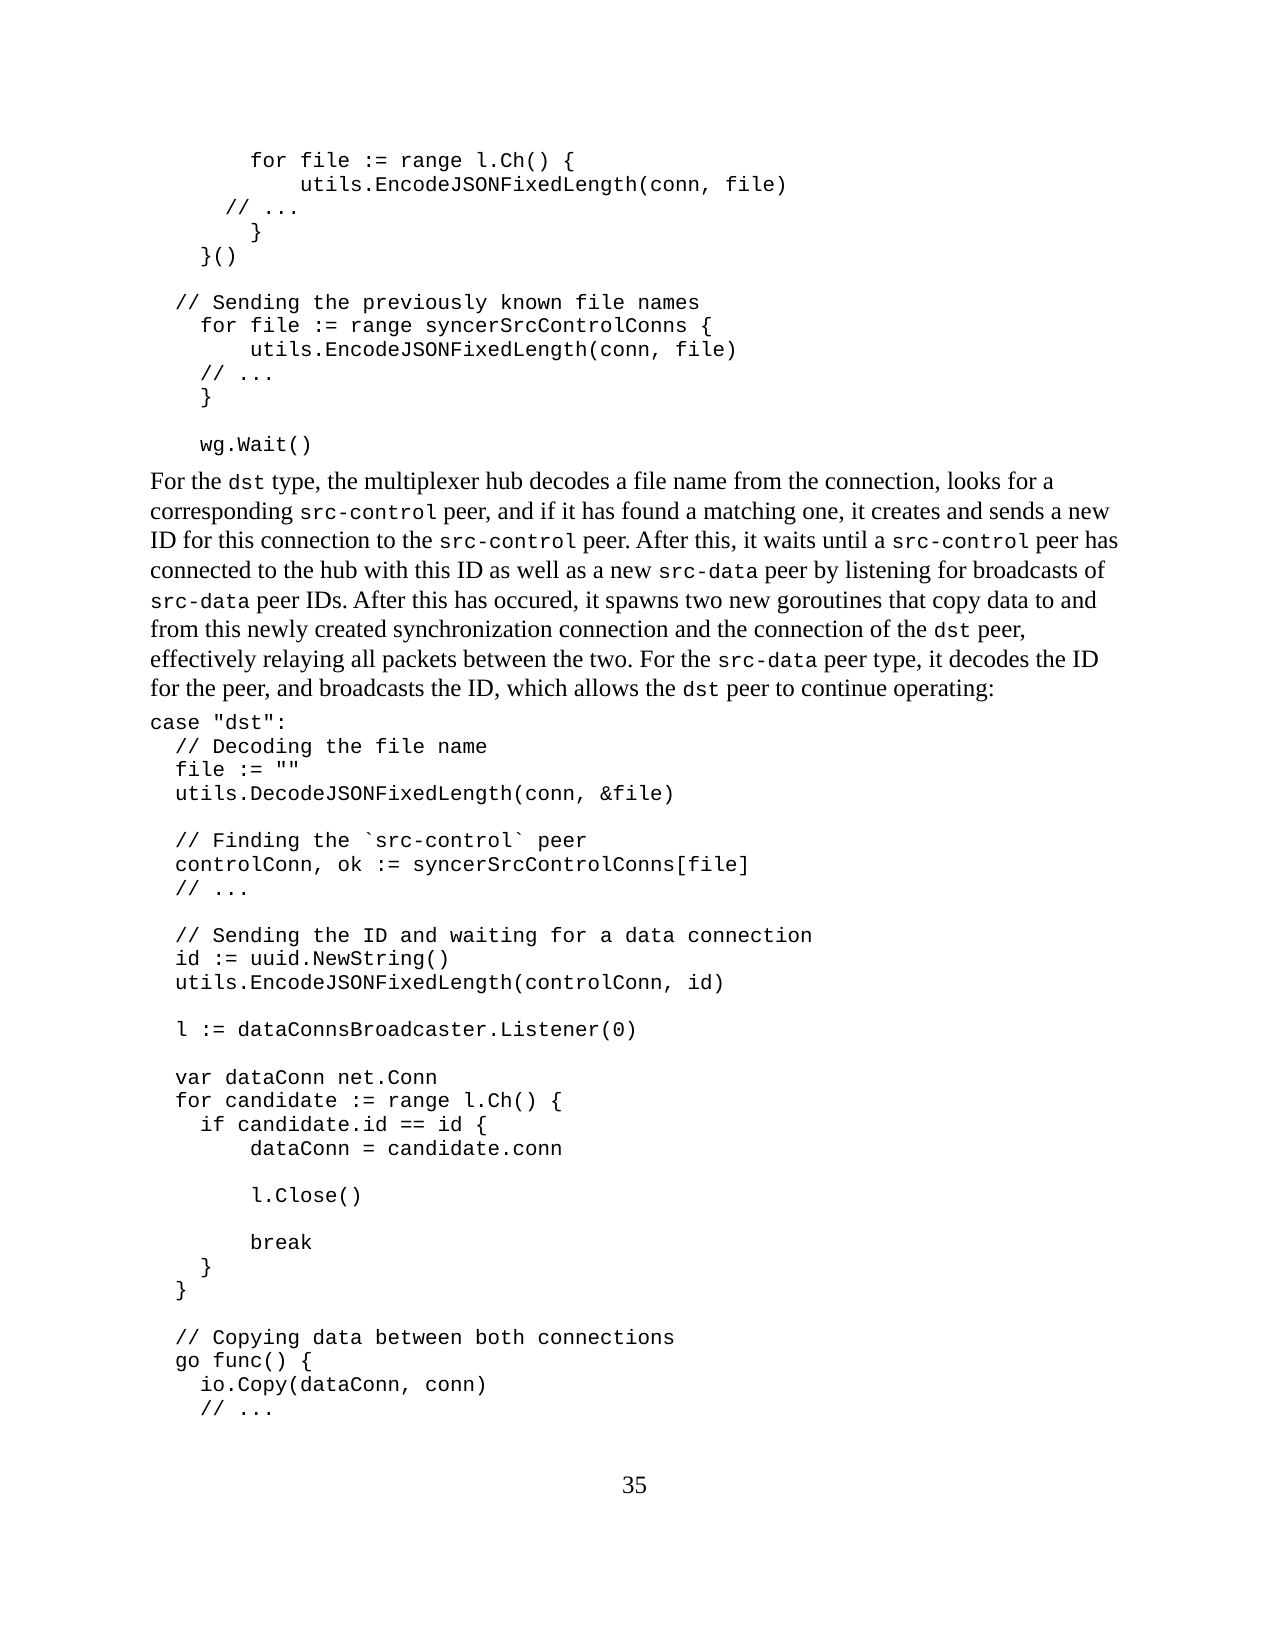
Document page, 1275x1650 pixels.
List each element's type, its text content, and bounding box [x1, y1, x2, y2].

text utils.DecodeJSONFixedLength(conn, &file) [150, 783, 1125, 807]
text if candidate.id == id { [150, 1114, 1125, 1138]
text // Finding the `src-control` peer [150, 830, 1125, 854]
text } [150, 1256, 1125, 1279]
text for file := range l.Ch() { [150, 150, 1125, 174]
text case "dst": [150, 712, 1125, 736]
text } [150, 221, 1125, 244]
text utils.EncodeJSONFixedLength(controlConn, id) [150, 972, 1125, 996]
text // ... [150, 877, 1125, 901]
text for candidate := range l.Ch() { [150, 1090, 1125, 1114]
text go func() { [150, 1350, 1125, 1374]
text var dataConn net.Conn [150, 1067, 1125, 1090]
text } [150, 1279, 1125, 1303]
text dataConn = candidate.conn [150, 1138, 1125, 1161]
text file := "" [150, 759, 1125, 783]
text id := uuid.NewString() [150, 948, 1125, 972]
text controlConn, ok := syncerSrcControlConns[file] [150, 854, 1125, 877]
text // ... [150, 1398, 1125, 1421]
text }() [150, 244, 1125, 268]
text // Sending the ID and waiting for a data connection [150, 925, 1125, 948]
text wg.Wait() [150, 434, 1125, 457]
text utils.EncodeJSONFixedLength(conn, file) [150, 339, 1125, 363]
text } [150, 386, 1125, 410]
text l := dataConnsBroadcaster.Listener(0) [150, 1019, 1125, 1043]
text utils.EncodeJSONFixedLength(conn, file) [150, 174, 1125, 197]
text // ... [150, 363, 1125, 386]
text // Copying data between both connections [150, 1327, 1125, 1350]
text For the dst type, the multiplexer hub decodes a file name from the connection, looks for a corresponding src-control peer, and if it has found a matching one, it creates and sends a new ID for this connection to the src-control peer. After this, it waits until a src-control peer has connected to the hub with this ID as well as a new src-data peer by listening for broadcasts of src-data peer IDs. After this has occured, it spawns two new goroutines that copy data to and from this newly created synchronization connection and the connection of the dst peer, effectively relaying all packets between the two. For the src-data peer type, it decodes the ID for the peer, and broadcasts the ID, which allows the dst peer to continue operating: [150, 466, 1125, 703]
text break [150, 1232, 1125, 1256]
text l.Close() [150, 1185, 1125, 1208]
text // Sending the previously known file names [150, 292, 1125, 316]
text // Decoding the file name [150, 736, 1125, 759]
text io.Copy(dataConn, conn) [150, 1374, 1125, 1398]
text // ... [150, 197, 1125, 221]
text for file := range syncerSrcControlConns { [150, 316, 1125, 339]
